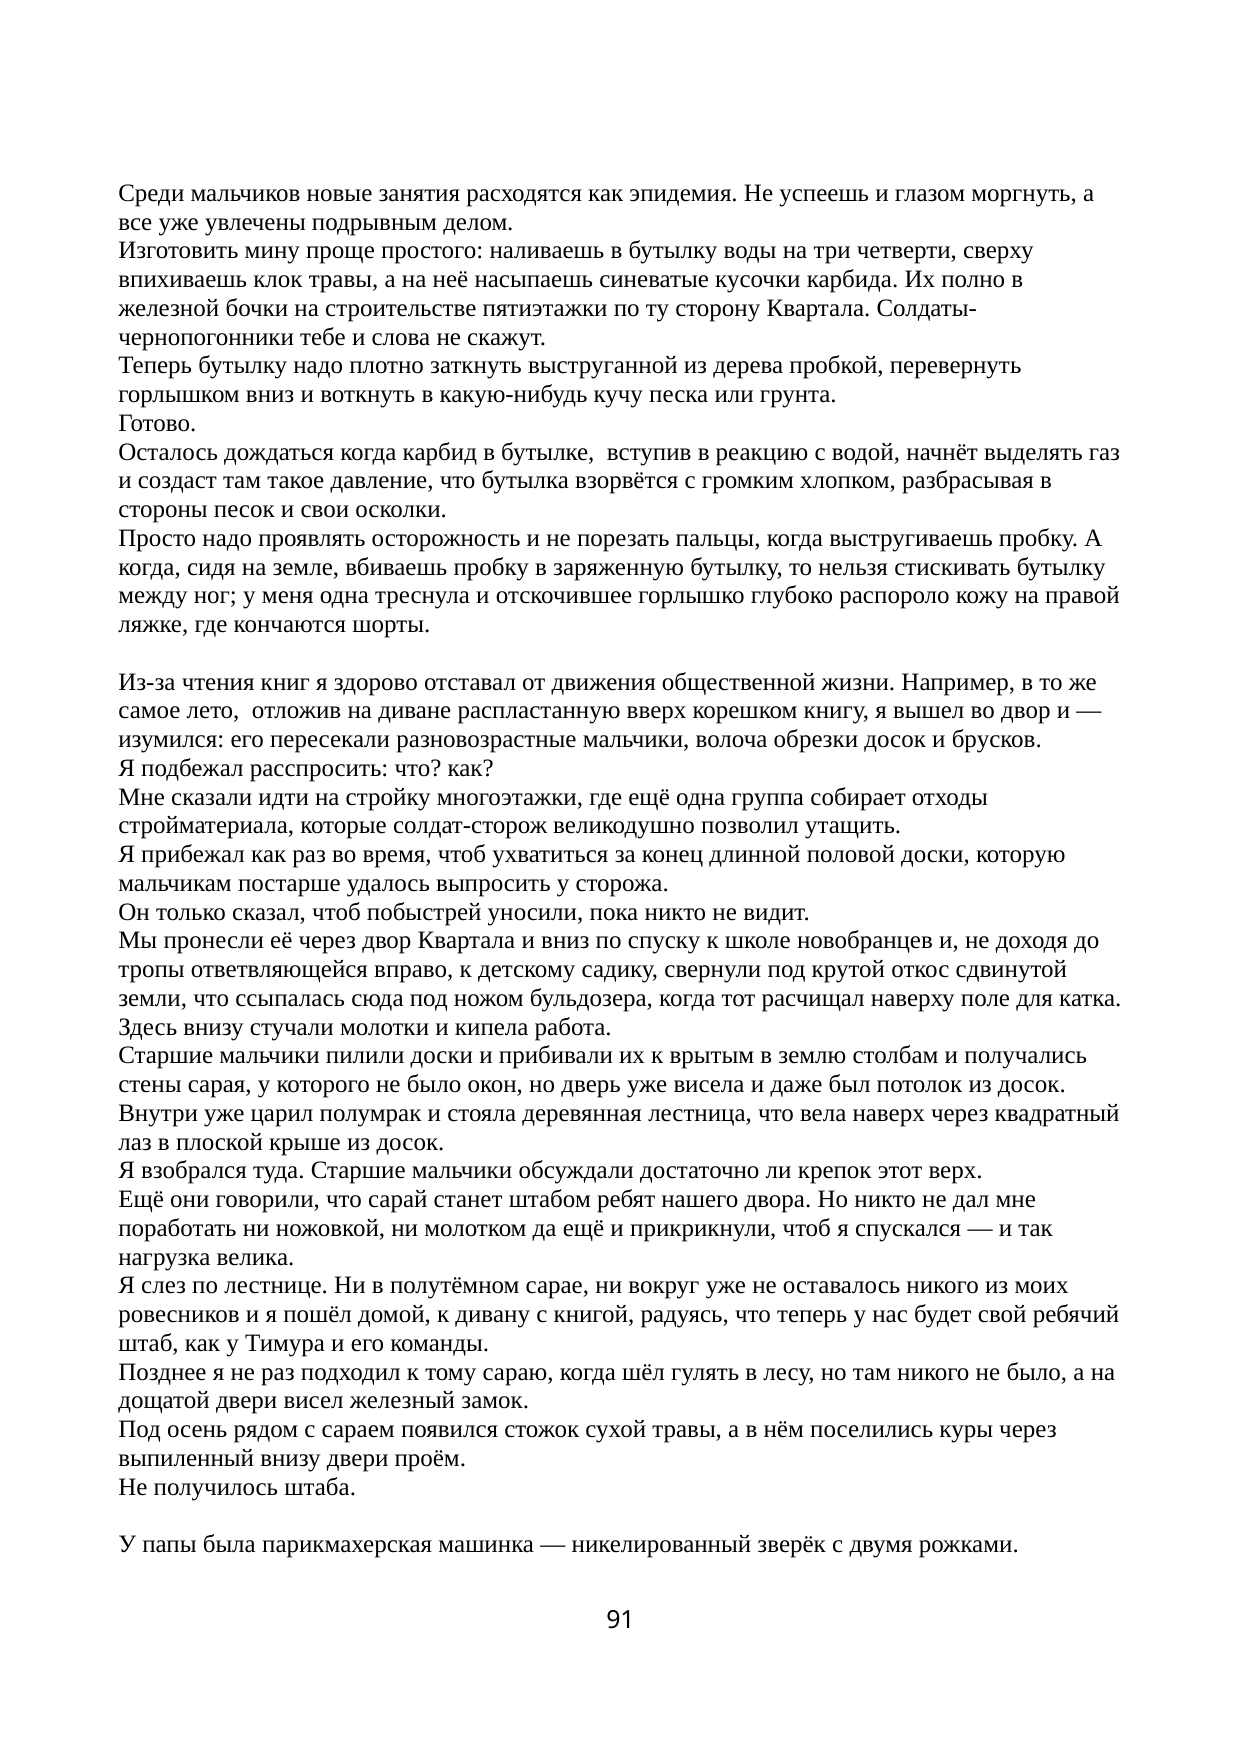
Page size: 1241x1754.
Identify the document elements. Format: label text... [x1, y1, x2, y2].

text У папы была парикмахерская машинка — никелированный зверёк с двумя рожками. [118, 1529, 1122, 1558]
text Он только сказал, чтоб побыстрей уносили, пока никто не видит. [118, 897, 1122, 926]
text Здесь внизу стучали молотки и кипела работа. [118, 1012, 1122, 1041]
text Готово. [118, 408, 1122, 437]
text Теперь бутылку надо плотно заткнуть выструганной из дерева пробкой, перевернуть горлышком вниз и воткнуть в какую-нибудь кучу песка или грунта. [118, 351, 1122, 408]
text Мне сказали идти на стройку многоэтажки, где ещё одна группа собирает отходы стройматериала, которые солдат-сторож великодушно позволил утащить. [118, 782, 1122, 839]
text Старшие мальчики пилили доски и прибивали их к врытым в землю столбам и получались стены сарая, у которого не было окон, но дверь уже висела и даже был потолок из досок. [118, 1041, 1122, 1098]
text Осталось дождаться когда карбид в бутылке, вступив в реакцию с водой, начнёт выделять газ и создаст там такое давление, что бутылка взорвётся с громким хлопком, разбрасывая в стороны песок и свои осколки. [118, 437, 1122, 523]
text Среди мальчиков новые занятия расходятся как эпидемия. Не успеешь и глазом моргнуть, а все уже увлечены подрывным делом. [118, 178, 1122, 236]
text Я взобрался туда. Старшие мальчики обсуждали достаточно ли крепок этот верх. [118, 1156, 1122, 1184]
text Просто надо проявлять осторожность и не порезать пальцы, когда выстругиваешь пробку. А когда, сидя на земле, вбиваешь пробку в заряженную бутылку, то нельзя стискивать бутылку между ног; у меня одна треснула и отскочившее горлышко глубоко распороло кожу на правой ляжке, где кончаются шорты. [118, 523, 1122, 638]
text Позднее я не раз подходил к тому сараю, когда шёл гулять в лесу, но там никого не было, а на дощатой двери висел железный замок. [118, 1357, 1122, 1414]
text Внутри уже царил полумрак и стояла деревянная лестница, что вела наверх через квадратный лаз в плоской крыше из досок. [118, 1098, 1122, 1156]
text Из-за чтения книг я здорово отставал от движения общественной жизни. Например, в то же самое лето, отложив на диване распластанную вверх корешком книгу, я вышел во двор и — изумился: его пересекали разновозрастные мальчики, волоча обрезки досок и брусков. [118, 667, 1122, 753]
text Не получилось штаба. [118, 1472, 1122, 1501]
text Ещё они говорили, что сарай станет штабом ребят нашего двора. Но никто не дал мне поработать ни ножовкой, ни молотком да ещё и прикрикнули, чтоб я спускался — и так нагрузка велика. [118, 1184, 1122, 1271]
text Я подбежал расспросить: что? как? [118, 753, 1122, 782]
text Я слез по лестнице. Ни в полутёмном сарае, ни вокруг уже не оставалось никого из моих ровесников и я пошёл домой, к дивану с книгой, радуясь, что теперь у нас будет свой ребячий штаб, как у Тимура и его команды. [118, 1271, 1122, 1357]
text Под осень рядом с сараем появился стожок сухой травы, а в нём поселились куры через выпиленный внизу двери проём. [118, 1414, 1122, 1472]
text Изготовить мину проще простого: наливаешь в бутылку воды на три четверти, сверху впихиваешь клок травы, а на неё насыпаешь синеватые кусочки карбида. Их полно в железной бочки на строительстве пятиэтажки по ту сторону Квартала. Солдаты-чернопогонники тебе и слова не скажут. [118, 236, 1122, 351]
text Я прибежал как раз во время, чтоб ухватиться за конец длинной половой доски, которую мальчикам постарше удалось выпросить у сторожа. [118, 839, 1122, 897]
text Мы пронесли её через двор Квартала и вниз по спуску к школе новобранцев и, не доходя до тропы ответвляющейся вправо, к детскому садику, свернули под крутой откос сдвинутой земли, что ссыпалась сюда под ножом бульдозера, когда тот расчищал наверху поле для катка. [118, 926, 1122, 1012]
